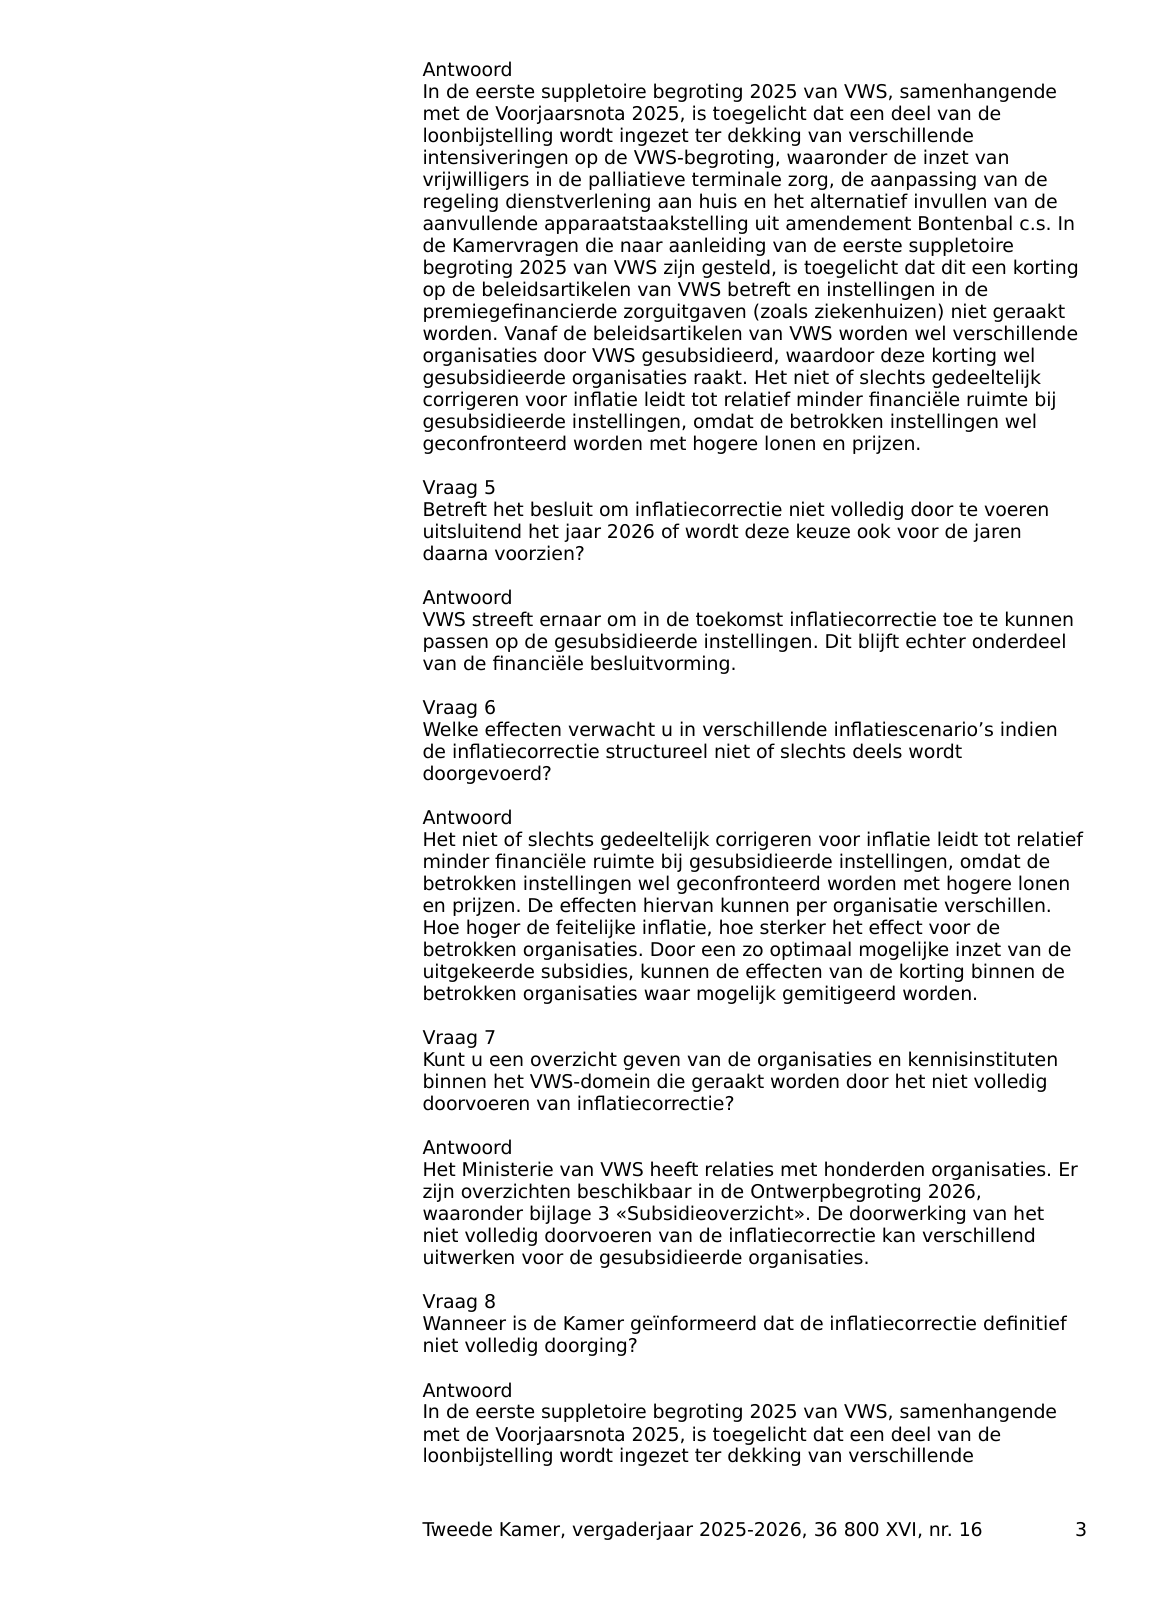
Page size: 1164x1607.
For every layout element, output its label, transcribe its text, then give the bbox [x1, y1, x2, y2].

text Antwoord [422, 1379, 1087, 1401]
text Het niet of slechts gedeeltelijk corrigeren voor inflatie leidt tot relatief minder financiële ruimte bij gesubsidieerde instellingen, omdat de betrokken instellingen wel geconfronteerd worden met hogere lonen en prijzen. De effecten hiervan kunnen per organisatie verschillen. Hoe hoger de feitelijke inflatie, hoe sterker het effect voor de betrokken organisaties. Door een zo optimaal mogelijke inzet van de uitgekeerde subsidies, kunnen de effecten van de korting binnen de betrokken organisaties waar mogelijk gemitigeerd worden. [422, 829, 1087, 1005]
text In de eerste suppletoire begroting 2025 van VWS, samenhangende met de Voorjaarsnota 2025, is toegelicht dat een deel van de loonbijstelling wordt ingezet ter dekking van verschillende [422, 1401, 1087, 1467]
text Welke effecten verwacht u in verschillende inflatiescenario’s indien de inflatiecorrectie structureel niet of slechts deels wordt doorgevoerd? [422, 719, 1087, 785]
text In de eerste suppletoire begroting 2025 van VWS, samenhangende met de Voorjaarsnota 2025, is toegelicht dat een deel van de loonbijstelling wordt ingezet ter dekking van verschillende intensiveringen op de VWS-begroting, waaronder de inzet van vrijwilligers in de palliatieve terminale zorg, de aanpassing van de regeling dienstverlening aan huis en het alternatief invullen van de aanvullende apparaatstaakstelling uit amendement Bontenbal c.s. In de Kamervragen die naar aanleiding van de eerste suppletoire begroting 2025 van VWS zijn gesteld, is toegelicht dat dit een korting op de beleidsartikelen van VWS betreft en instellingen in de premiegefinancierde zorguitgaven (zoals ziekenhuizen) niet geraakt worden. Vanaf de beleidsartikelen van VWS worden wel verschillende organisaties door VWS gesubsidieerd, waardoor deze korting wel gesubsidieerde organisaties raakt. Het niet of slechts gedeeltelijk corrigeren voor inflatie leidt tot relatief minder financiële ruimte bij gesubsidieerde instellingen, omdat de betrokken instellingen wel geconfronteerd worden met hogere lonen en prijzen. [422, 81, 1087, 455]
text Het Ministerie van VWS heeft relaties met honderden organisaties. Er zijn overzichten beschikbaar in de Ontwerpbegroting 2026, waaronder bijlage 3 «Subsidieoverzicht». De doorwerking van het niet volledig doorvoeren van de inflatiecorrectie kan verschillend uitwerken voor de gesubsidieerde organisaties. [422, 1159, 1087, 1269]
text Betreft het besluit om inflatiecorrectie niet volledig door te voeren uitsluitend het jaar 2026 of wordt deze keuze ook voor de jaren daarna voorzien? [422, 499, 1087, 565]
text Antwoord [422, 1137, 1087, 1159]
text Antwoord [422, 807, 1087, 829]
text Antwoord [422, 587, 1087, 609]
text Vraag 8 [422, 1291, 1087, 1313]
text Vraag 5 [422, 477, 1087, 499]
text VWS streeft ernaar om in de toekomst inflatiecorrectie toe te kunnen passen op de gesubsidieerde instellingen. Dit blijft echter onderdeel van de financiële besluitvorming. [422, 609, 1087, 675]
text Wanneer is de Kamer geïnformeerd dat de inflatiecorrectie definitief niet volledig doorging? [422, 1313, 1087, 1357]
text Kunt u een overzicht geven van de organisaties en kennisinstituten binnen het VWS-domein die geraakt worden door het niet volledig doorvoeren van inflatiecorrectie? [422, 1049, 1087, 1115]
text Vraag 7 [422, 1027, 1087, 1049]
text Vraag 6 [422, 697, 1087, 719]
text Antwoord [422, 59, 1087, 81]
